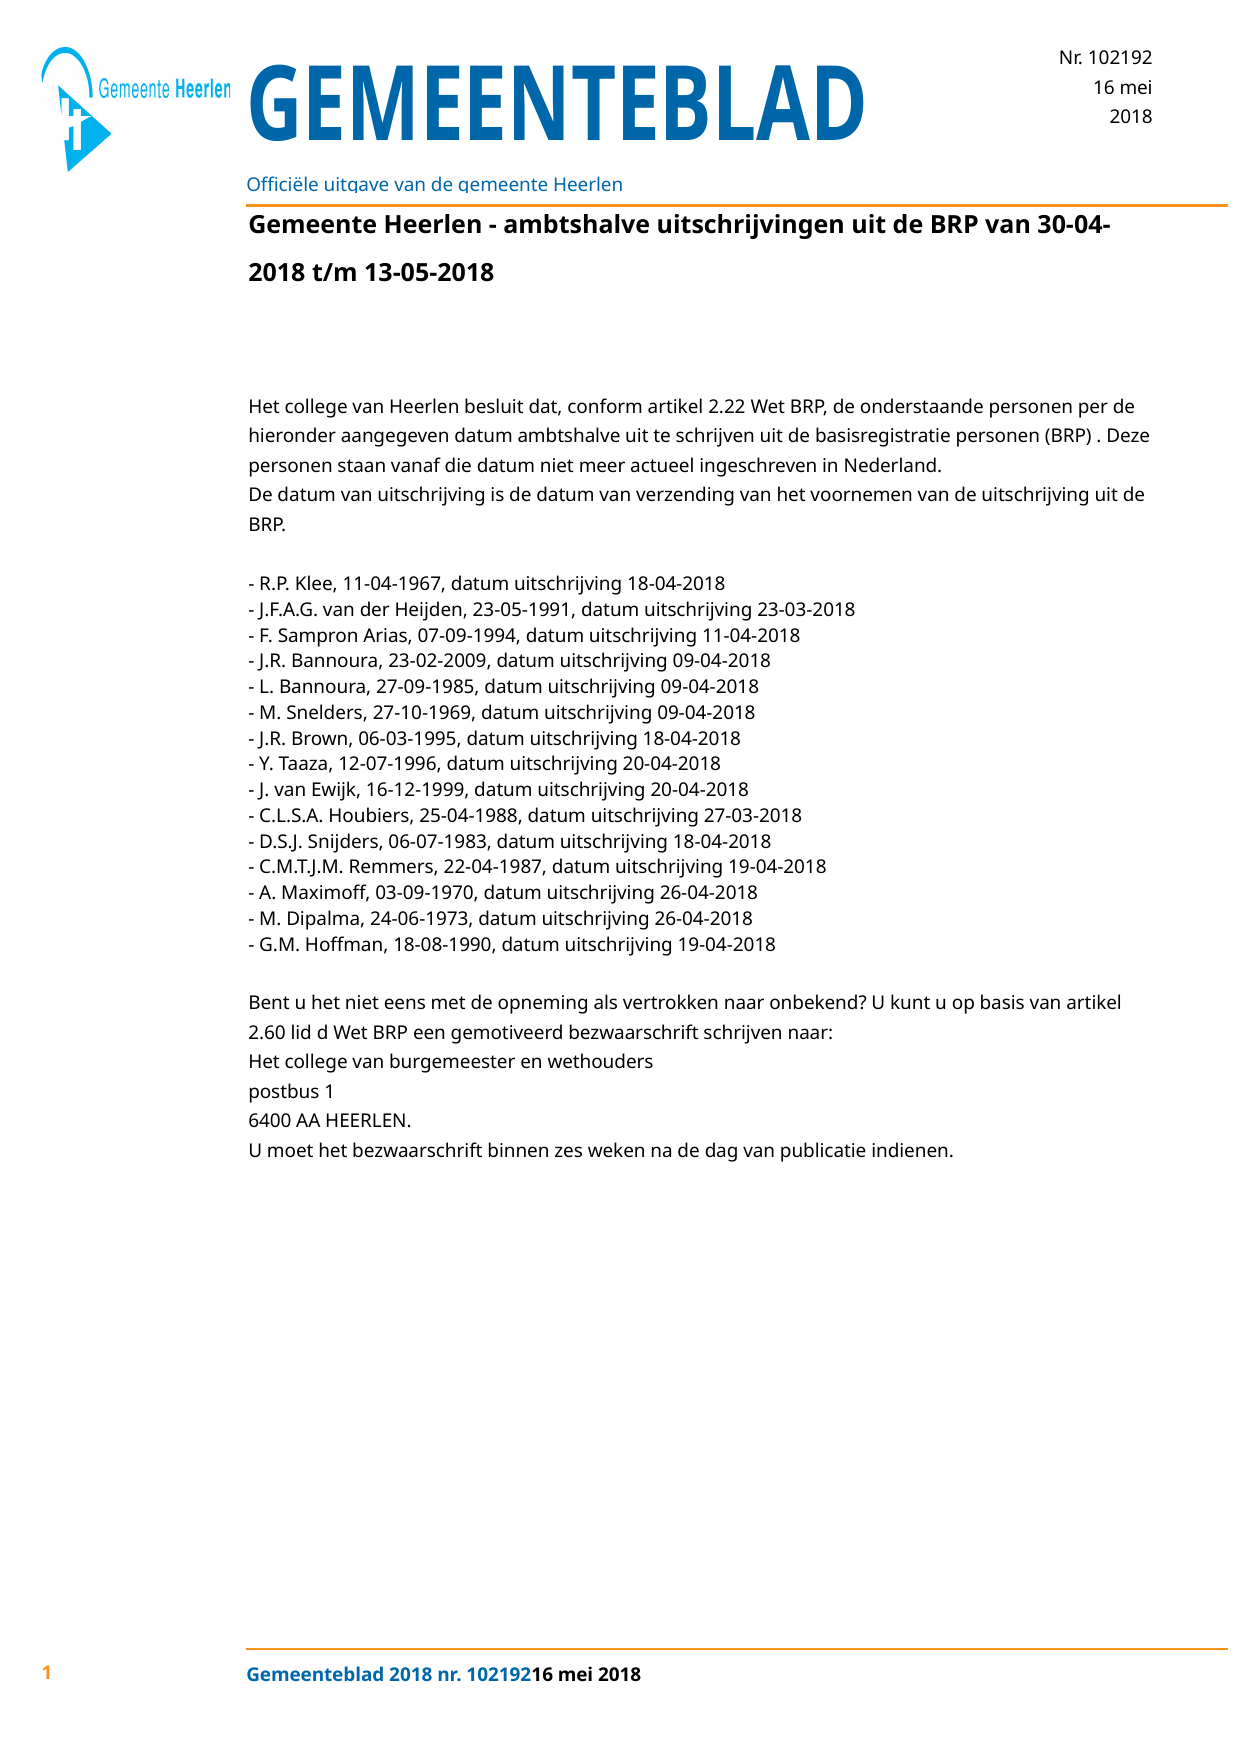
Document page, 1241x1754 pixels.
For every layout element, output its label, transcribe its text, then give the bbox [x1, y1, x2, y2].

text postbus 1 [248, 1078, 1152, 1104]
picture [41, 47, 231, 172]
table_cell - A. Maximoff, 03-09-1970, datum uitschrijving 26-04-2018 [248, 879, 1152, 905]
table_cell - D.S.J. Snijders, 06-07-1983, datum uitschrijving 18-04-2018 [248, 828, 1152, 853]
table_cell - J.R. Brown, 06-03-1995, datum uitschrijving 18-04-2018 [248, 725, 1152, 751]
table_cell - Y. Taaza, 12-07-1996, datum uitschrijving 20-04-2018 [248, 751, 1152, 776]
table_cell - L. Bannoura, 27-09-1985, datum uitschrijving 09-04-2018 [248, 674, 1152, 699]
text De datum van uitschrijving is de datum van verzending van het voornemen van de uitschrijving uit de BRP. [248, 482, 1152, 537]
text U moet het bezwaarschrift binnen zes weken na de dag van publicatie indienen. [248, 1137, 1152, 1163]
text Het college van Heerlen besluit dat, conform artikel 2.22 Wet BRP, de onderstaande personen per de hieronder aangegeven datum ambtshalve uit te schrijven uit de basisregistratie personen (BRP) . Deze personen staan vanaf die datum niet meer actueel ingeschreven in Nederland. [248, 393, 1152, 478]
table_cell - J. van Ewijk, 16-12-1999, datum uitschrijving 20-04-2018 [248, 776, 1152, 802]
table_cell - M. Dipalma, 24-06-1973, datum uitschrijving 26-04-2018 [248, 905, 1152, 931]
table_cell - M. Snelders, 27-10-1969, datum uitschrijving 09-04-2018 [248, 699, 1152, 725]
table_cell - C.L.S.A. Houbiers, 25-04-1988, datum uitschrijving 27-03-2018 [248, 802, 1152, 828]
picture [41, 47, 58, 70]
table_cell - J.R. Bannoura, 23-02-2009, datum uitschrijving 09-04-2018 [248, 648, 1152, 673]
text Bent u het niet eens met de opneming als vertrokken naar onbekend? U kunt u op basis van artikel 2.60 lid d Wet BRP een gemotiveerd bezwaarschrift schrijven naar: [248, 989, 1152, 1044]
table_cell - J.F.A.G. van der Heijden, 23-05-1991, datum uitschrijving 23-03-2018 [248, 596, 1152, 622]
table_cell - G.M. Hoffman, 18-08-1990, datum uitschrijving 19-04-2018 [248, 931, 1152, 956]
text Gemeente Heerlen - ambtshalve uitschrijvingen uit de BRP van 30-04-2018 t/m 13-05-2018 [248, 207, 1152, 288]
table_header - R.P. Klee, 11-04-1967, datum uitschrijving 18-04-2018 [248, 571, 1152, 596]
table_cell - F. Sampron Arias, 07-09-1994, datum uitschrijving 11-04-2018 [248, 622, 1152, 648]
text Het college van burgemeester en wethouders [248, 1048, 1152, 1074]
table_cell - C.M.T.J.M. Remmers, 22-04-1987, datum uitschrijving 19-04-2018 [248, 854, 1152, 879]
text 6400 AA HEERLEN. [248, 1108, 1152, 1133]
